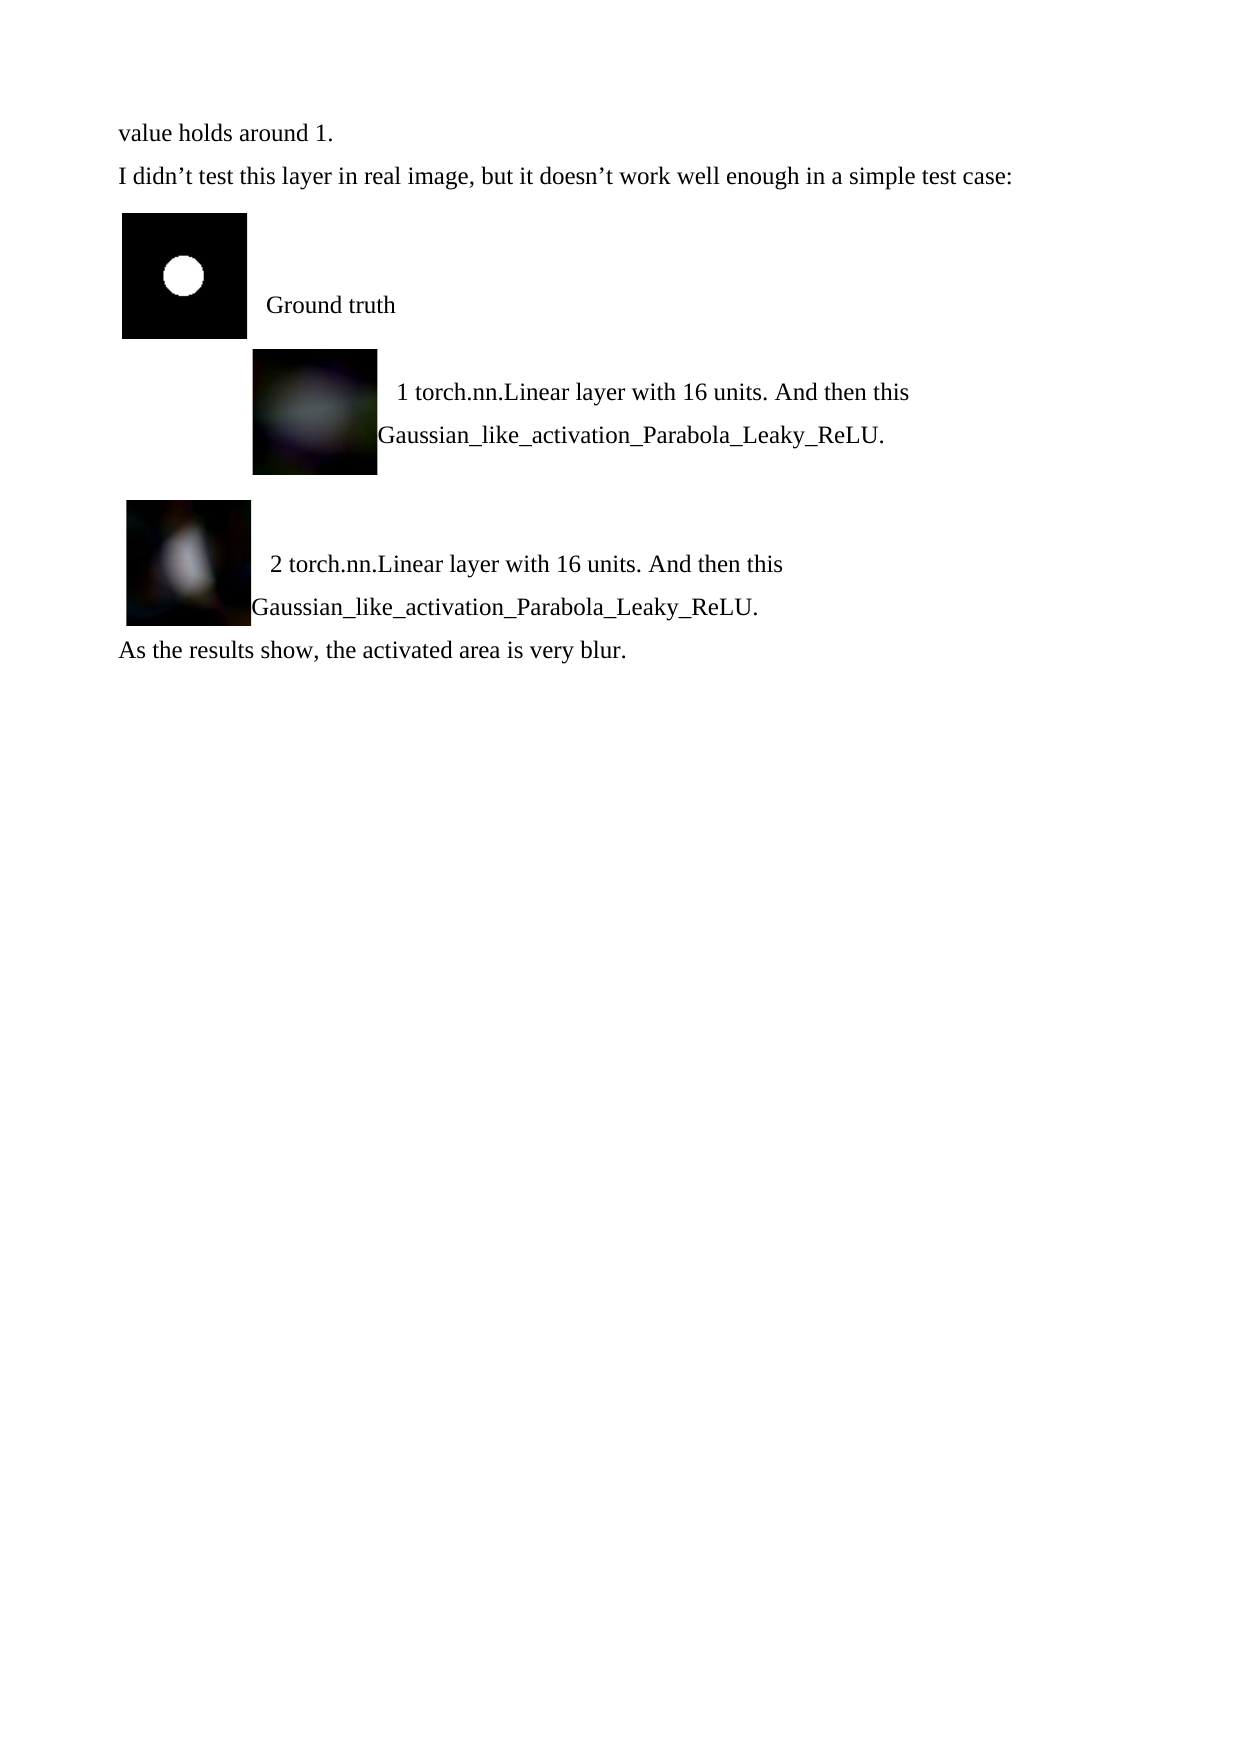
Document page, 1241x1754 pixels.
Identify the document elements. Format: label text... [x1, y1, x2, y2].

picture [126, 500, 252, 626]
text Ground truth [248, 291, 1122, 319]
text 2 torch.nn.Linear layer with 16 units. And then this Gaussian_like_activation_Parabola_Leaky_ReLU. [252, 549, 1122, 621]
text [118, 377, 252, 449]
picture [122, 213, 248, 339]
text 1 torch.nn.Linear layer with 16 units. And then this Gaussian_like_activation_Parabola_Leaky_ReLU. [378, 377, 1122, 449]
text value holds around 1. [118, 118, 1122, 147]
picture [252, 349, 378, 475]
text I didn’t test this layer in real image, but it doesn’t work well enough in a simple test case: [118, 161, 1122, 190]
text As the results show, the activated area is very blur. [118, 636, 1122, 664]
